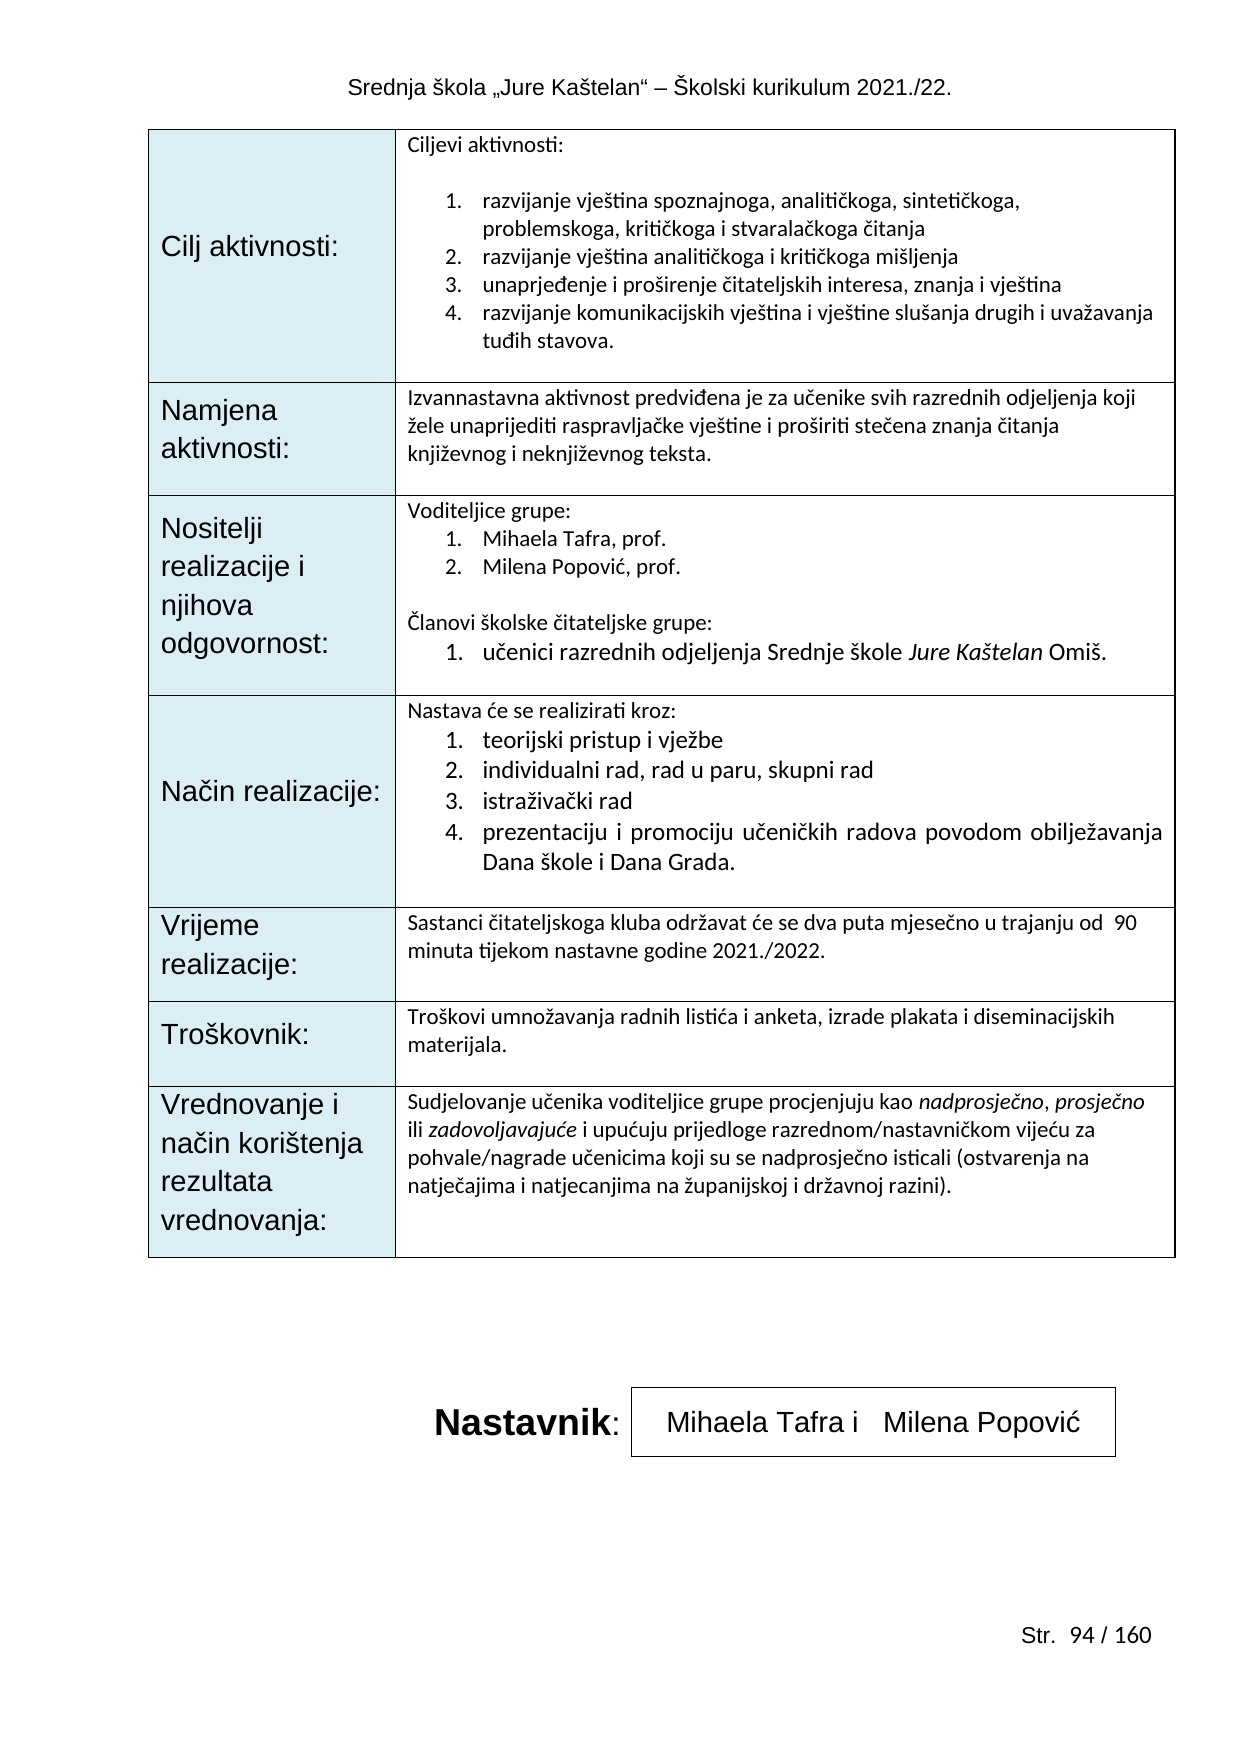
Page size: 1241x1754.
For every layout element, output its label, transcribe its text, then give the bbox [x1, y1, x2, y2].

table_cell Sudjelovanje učenika voditeljice grupe procjenjuju kao nadprosječno, prosječno ili zadovoljavajuće i upućuju prijedloge razrednom/nastavničkom vijeću za pohvale/nagrade učenicima koji su se nadprosječno isticali (ostvarenja na natječajima i natjecanjima na županijskoj i državnoj razini). [396, 1087, 1174, 1257]
table_cell Nositelji realizacije i njihova odgovornost: [149, 496, 395, 695]
table_cell Troškovnik: [149, 1002, 395, 1086]
table_cell Nastava će se realizirati kroz: teorijski pristup i vježbe individualni rad, rad u paru, skupni rad istraživački rad prezentaciju i promociju učeničkih radova povodom obilježavanja Dana škole i Dana Grada. [396, 696, 1174, 907]
table_header Nastavnik: [148, 1387, 631, 1456]
table_header Ciljevi aktivnosti: razvijanje vještina spoznajnoga, analitičkoga, sintetičkoga, problemskoga, kritičkoga i stvaralačkoga čitanja razvijanje vještina analitičkoga i kritičkoga mišljenja unaprjeđenje i proširenje čitateljskih interesa, znanja i vještina razvijanje komunikacijskih vještina i vještine slušanja drugih i uvažavanja tuđih stavova. [396, 130, 1174, 382]
table_cell Namjena aktivnosti: [149, 383, 395, 495]
table_header Cilj aktivnosti: [149, 130, 395, 382]
table_cell Vrednovanje i način korištenja rezultata vrednovanja: [149, 1087, 395, 1257]
table_cell Troškovi umnožavanja radnih listića i anketa, izrade plakata i diseminacijskih materijala. [396, 1002, 1174, 1086]
table_cell Izvannastavna aktivnost predviđena je za učenike svih razrednih odjeljenja koji žele unaprijediti raspravljačke vještine i proširiti stečena znanja čitanja književnog i neknjiževnog teksta. [396, 383, 1174, 495]
table_cell Način realizacije: [149, 696, 395, 907]
table_cell Voditeljice grupe: Mihaela Tafra, prof. Milena Popović, prof. Članovi školske čitateljske grupe: učenici razrednih odjeljenja Srednje škole Jure Kaštelan Omiš. [396, 496, 1174, 695]
table_header Mihaela Tafra i Milena Popović [632, 1388, 1115, 1456]
table_cell Sastanci čitateljskoga kluba održavat će se dva puta mjesečno u trajanju od 90 minuta tijekom nastavne godine 2021./2022. [396, 908, 1174, 1001]
table_cell Vrijeme realizacije: [149, 908, 395, 1001]
